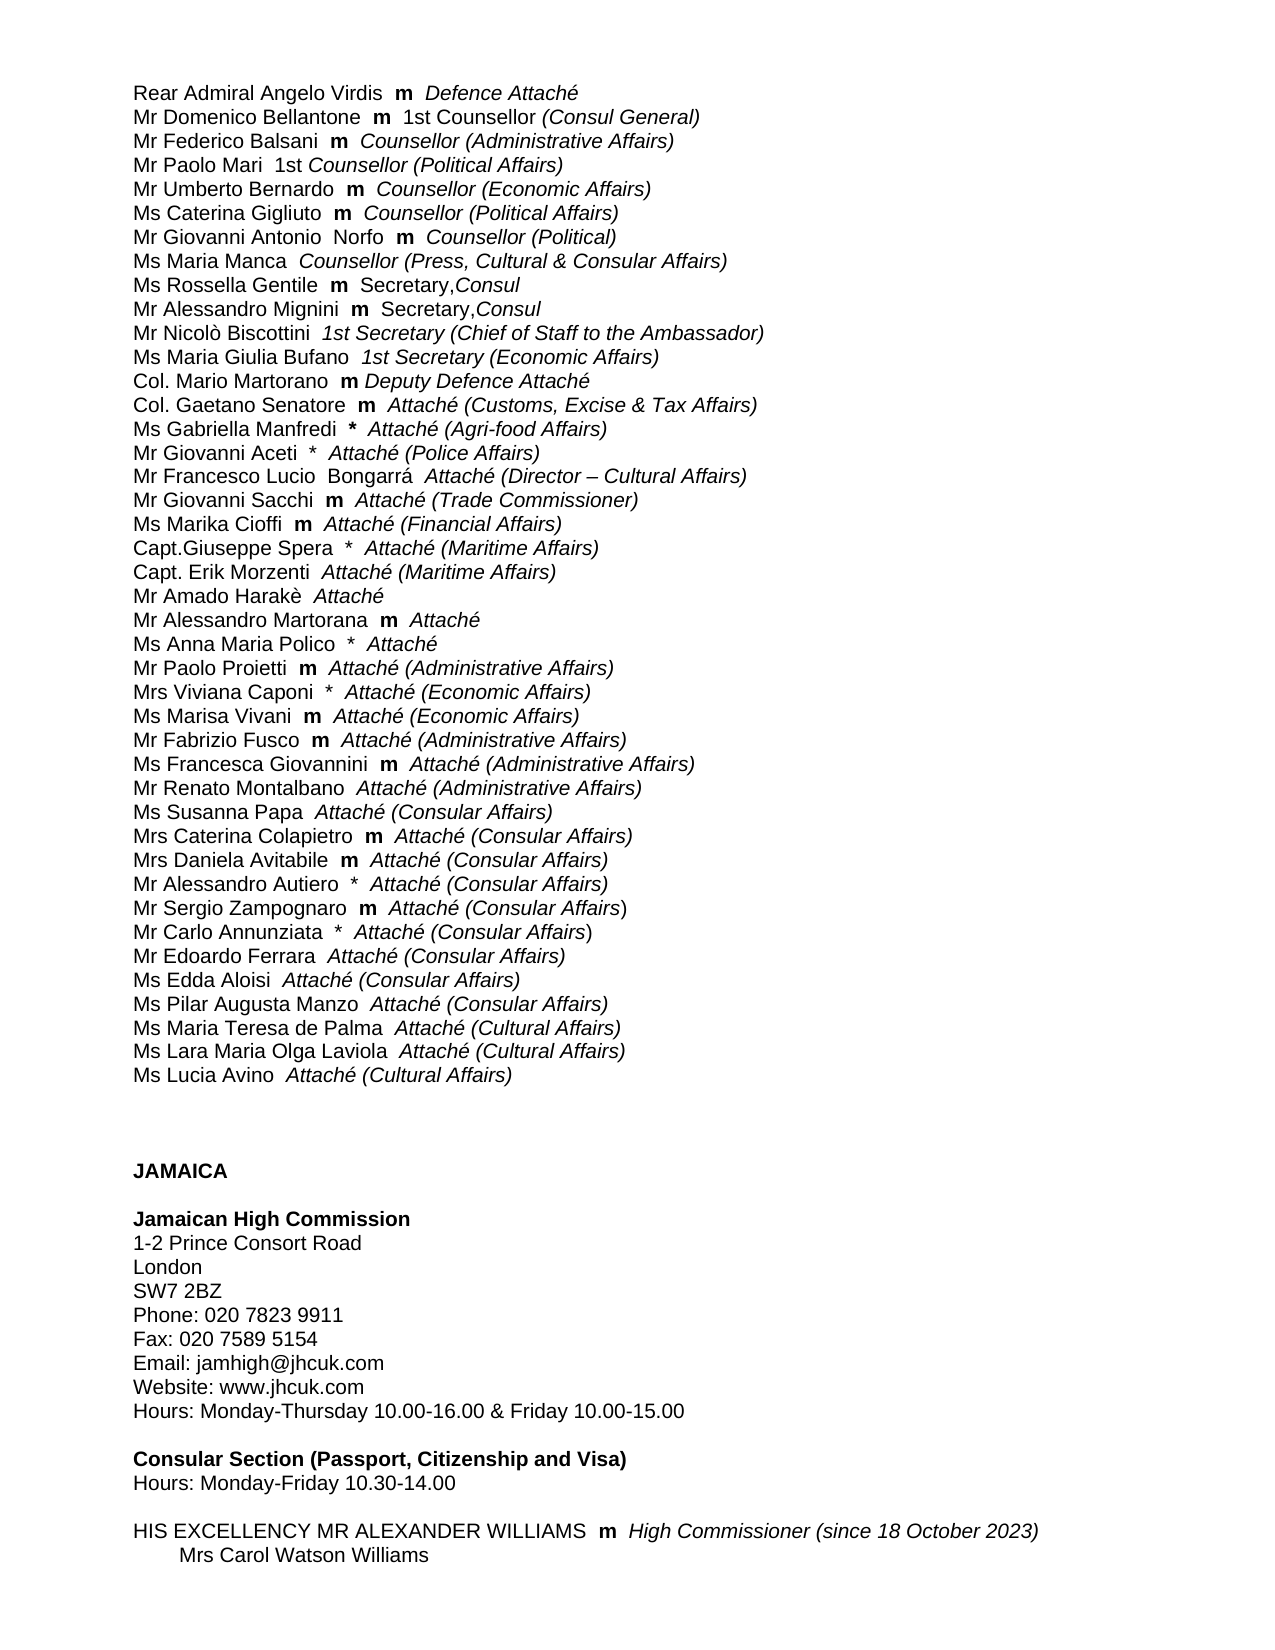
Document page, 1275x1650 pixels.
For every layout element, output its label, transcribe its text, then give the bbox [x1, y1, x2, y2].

text Ms Maria Manca Counsellor (Press, Cultural & Consular Affairs) [133, 249, 1181, 273]
text Mrs Carol Watson Williams [133, 1542, 1181, 1566]
text Mr Alessandro Martorana m Attaché [133, 608, 1181, 632]
text Mr Domenico Bellantone m 1st Counsellor (Consul General) [133, 105, 1181, 129]
text London [133, 1255, 1181, 1279]
text Mr Francesco Lucio Bongarrá Attaché (Director – Cultural Affairs) [133, 464, 1181, 488]
text Mr Giovanni Aceti * Attaché (Police Affairs) [133, 440, 1181, 464]
text Ms Maria Giulia Bufano 1st Secretary (Economic Affairs) [133, 344, 1181, 368]
text Mr Renato Montalbano Attaché (Administrative Affairs) [133, 776, 1181, 800]
text Jamaican High Commission [133, 1207, 1181, 1231]
text Mr Fabrizio Fusco m Attaché (Administrative Affairs) [133, 728, 1181, 752]
text Website: www.jhcuk.com [133, 1375, 1181, 1399]
text Mr Paolo Proietti m Attaché (Administrative Affairs) [133, 656, 1181, 680]
text Mr Federico Balsani m Counsellor (Administrative Affairs) [133, 129, 1181, 153]
text Mrs Viviana Caponi * Attaché (Economic Affairs) [133, 680, 1181, 704]
text Capt.Giuseppe Spera * Attaché (Maritime Affairs) [133, 536, 1181, 560]
text Ms Gabriella Manfredi * Attaché (Agri-food Affairs) [133, 416, 1181, 440]
text Phone: 020 7823 9911 [133, 1303, 1181, 1327]
text Ms Marika Cioffi m Attaché (Financial Affairs) [133, 512, 1181, 536]
text HIS EXCELLENCY MR ALEXANDER WILLIAMS m High Commissioner (since 18 October 2023) [133, 1518, 1181, 1542]
text Ms Maria Teresa de Palma Attaché (Cultural Affairs) [133, 1015, 1181, 1039]
text Mr Giovanni Antonio Norfo m Counsellor (Political) [133, 225, 1181, 249]
text Rear Admiral Angelo Virdis m Defence Attaché [133, 81, 1181, 105]
text Fax: 020 7589 5154 [133, 1327, 1181, 1351]
text Mr Carlo Annunziata * Attaché (Consular Affairs) [133, 919, 1181, 943]
text Col. Mario Martorano m Deputy Defence Attaché [133, 368, 1181, 392]
text Hours: Monday-Thursday 10.00-16.00 & Friday 10.00-15.00 [133, 1399, 1181, 1423]
text JAMAICA [133, 1159, 1181, 1183]
text Hours: Monday-Friday 10.30-14.00 [133, 1471, 1181, 1494]
text Mr Alessandro Autiero * Attaché (Consular Affairs) [133, 872, 1181, 896]
text Col. Gaetano Senatore m Attaché (Customs, Excise & Tax Affairs) [133, 392, 1181, 416]
text Mrs Daniela Avitabile m Attaché (Consular Affairs) [133, 848, 1181, 872]
text Ms Lucia Avino Attaché (Cultural Affairs) [133, 1063, 1181, 1087]
text Mr Paolo Mari 1st Counsellor (Political Affairs) [133, 153, 1181, 177]
text 1-2 Prince Consort Road [133, 1231, 1181, 1255]
text Mrs Caterina Colapietro m Attaché (Consular Affairs) [133, 824, 1181, 848]
text Ms Lara Maria Olga Laviola Attaché (Cultural Affairs) [133, 1039, 1181, 1063]
subtitle Consular Section (Passport, Citizenship and Visa) [133, 1447, 1181, 1471]
text Mr Umberto Bernardo m Counsellor (Economic Affairs) [133, 177, 1181, 201]
text Mr Giovanni Sacchi m Attaché (Trade Commissioner) [133, 488, 1181, 512]
text Ms Marisa Vivani m Attaché (Economic Affairs) [133, 704, 1181, 728]
text Mr Amado Harakè Attaché [133, 584, 1181, 608]
text Ms Pilar Augusta Manzo Attaché (Consular Affairs) [133, 991, 1181, 1015]
text Ms Anna Maria Polico * Attaché [133, 632, 1181, 656]
text Email: jamhigh@jhcuk.com [133, 1351, 1181, 1375]
text SW7 2BZ [133, 1279, 1181, 1303]
text Mr Alessandro Mignini m Secretary,Consul [133, 297, 1181, 321]
text Ms Edda Aloisi Attaché (Consular Affairs) [133, 967, 1181, 991]
text Ms Caterina Gigliuto m Counsellor (Political Affairs) [133, 201, 1181, 225]
text Ms Rossella Gentile m Secretary,Consul [133, 273, 1181, 297]
text Ms Francesca Giovannini m Attaché (Administrative Affairs) [133, 752, 1181, 776]
text Mr Edoardo Ferrara Attaché (Consular Affairs) [133, 943, 1181, 967]
text Ms Susanna Papa Attaché (Consular Affairs) [133, 800, 1181, 824]
text Mr Nicolò Biscottini 1st Secretary (Chief of Staff to the Ambassador) [133, 321, 1181, 344]
text Mr Sergio Zampognaro m Attaché (Consular Affairs) [133, 896, 1181, 919]
text Capt. Erik Morzenti Attaché (Maritime Affairs) [133, 560, 1181, 584]
